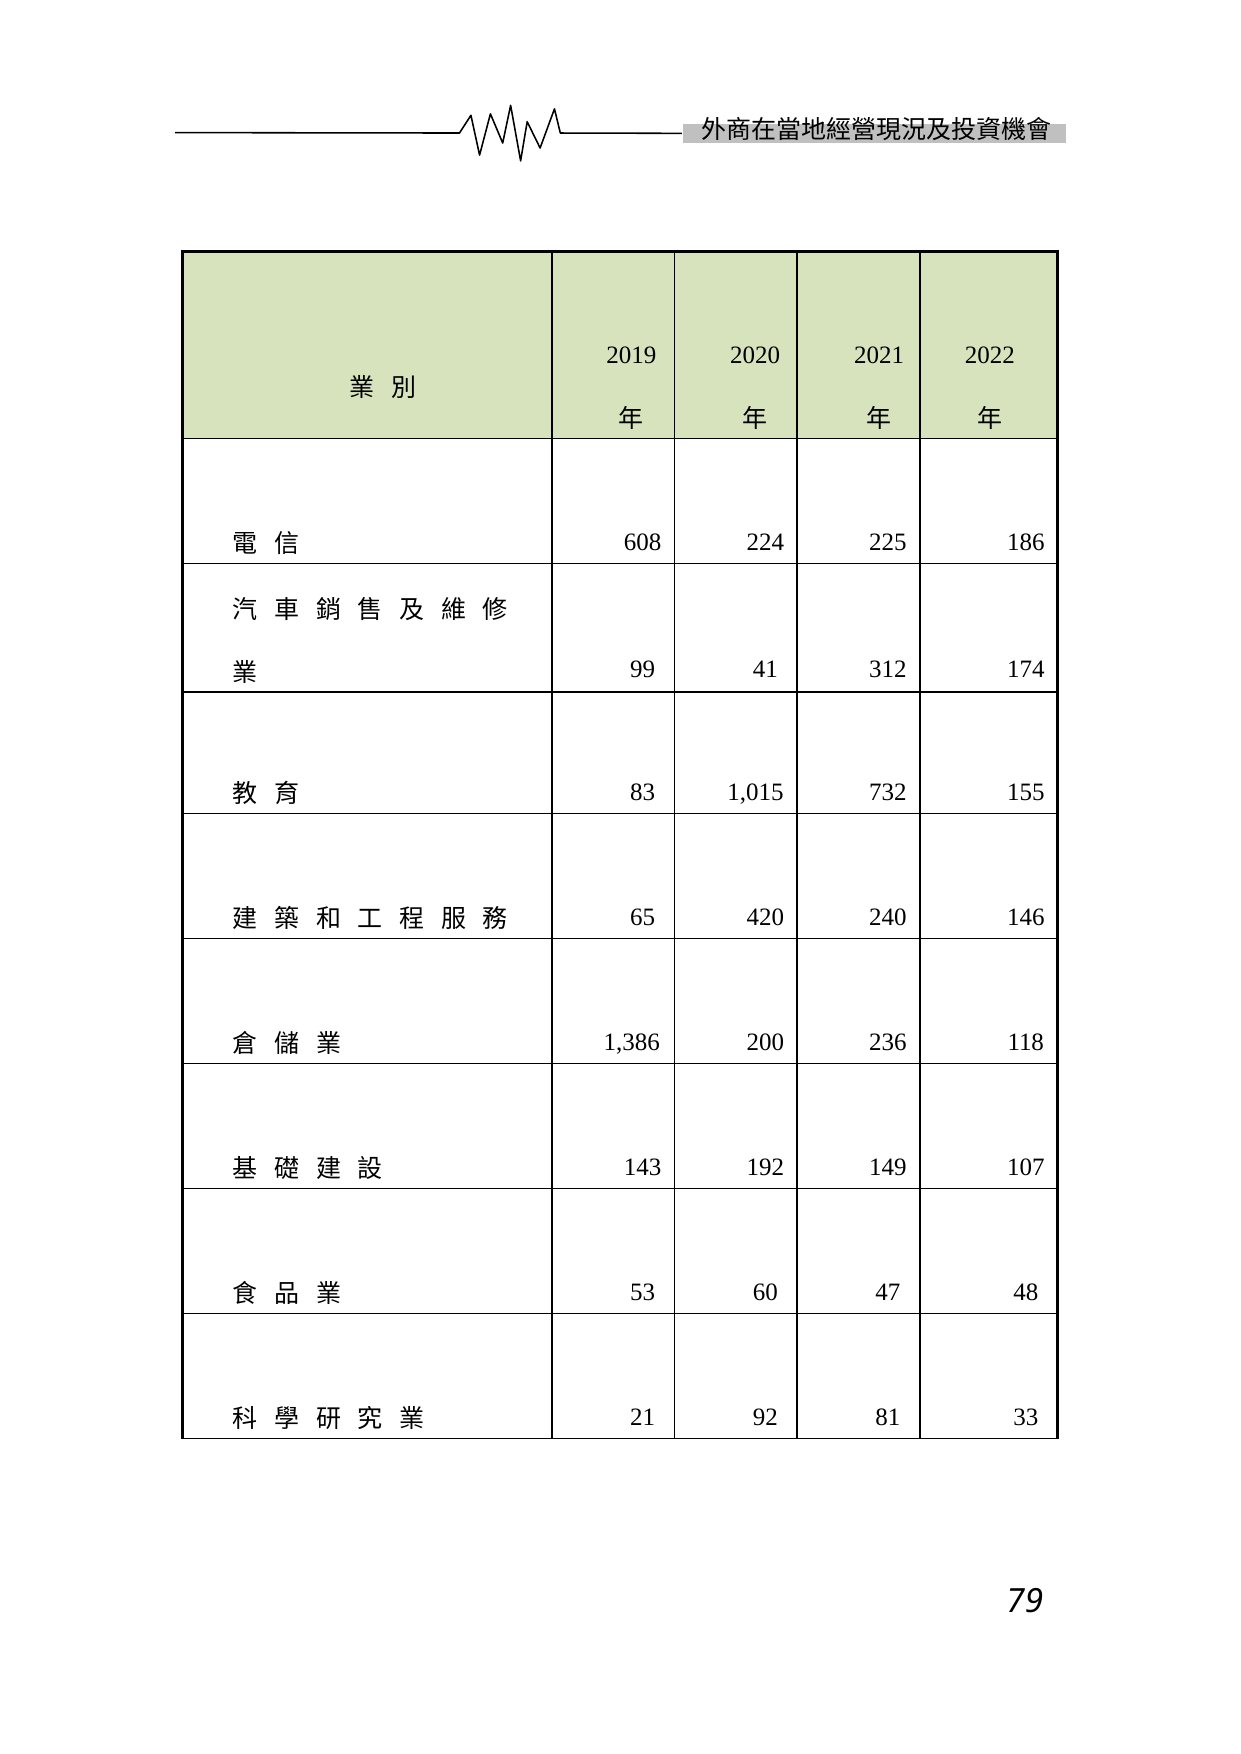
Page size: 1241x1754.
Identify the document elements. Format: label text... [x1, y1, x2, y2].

table_cell 107 [921, 1064, 1056, 1188]
table_cell 科學研究業 [184, 1314, 551, 1438]
table_cell 53 [553, 1189, 674, 1313]
table_cell 48 [921, 1189, 1056, 1313]
table_cell 186 [921, 439, 1056, 563]
table_cell 225 [798, 439, 919, 563]
table_cell 236 [798, 939, 919, 1063]
table_cell 47 [798, 1189, 919, 1313]
table_cell 21 [553, 1314, 674, 1438]
table_cell 33 [921, 1314, 1056, 1438]
table_cell 1,015 [675, 693, 796, 813]
table_cell 建築和工程服務 [184, 814, 551, 938]
table_cell 420 [675, 814, 796, 938]
table_cell 192 [675, 1064, 796, 1188]
table_cell 92 [675, 1314, 796, 1438]
table_cell 65 [553, 814, 674, 938]
table_cell 200 [675, 939, 796, 1063]
table_cell 146 [921, 814, 1056, 938]
table_cell 608 [553, 439, 674, 563]
table_cell 118 [921, 939, 1056, 1063]
table_cell 教育 [184, 693, 551, 813]
table_cell 41 [675, 564, 796, 691]
table_cell 倉儲業 [184, 939, 551, 1063]
table_header 2019年 [553, 253, 674, 438]
table_cell 83 [553, 693, 674, 813]
table_cell 174 [921, 564, 1056, 691]
table_cell 60 [675, 1189, 796, 1313]
table_cell 81 [798, 1314, 919, 1438]
table_cell 電信 [184, 439, 551, 563]
table_header 2020年 [675, 253, 796, 438]
table_cell 1,386 [553, 939, 674, 1063]
table_header 2022年 [921, 253, 1056, 438]
table_cell 155 [921, 693, 1056, 813]
table_cell 汽車銷售及維修業 [184, 564, 551, 691]
table_cell 食品業 [184, 1189, 551, 1313]
table_cell 312 [798, 564, 919, 691]
table_cell 240 [798, 814, 919, 938]
table_cell 99 [553, 564, 674, 691]
table_cell 基礎建設 [184, 1064, 551, 1188]
table_cell 143 [553, 1064, 674, 1188]
table_header 2021年 [798, 253, 919, 438]
table_header 業別 [184, 253, 551, 438]
table_cell 149 [798, 1064, 919, 1188]
table_cell 732 [798, 693, 919, 813]
table_cell 224 [675, 439, 796, 563]
